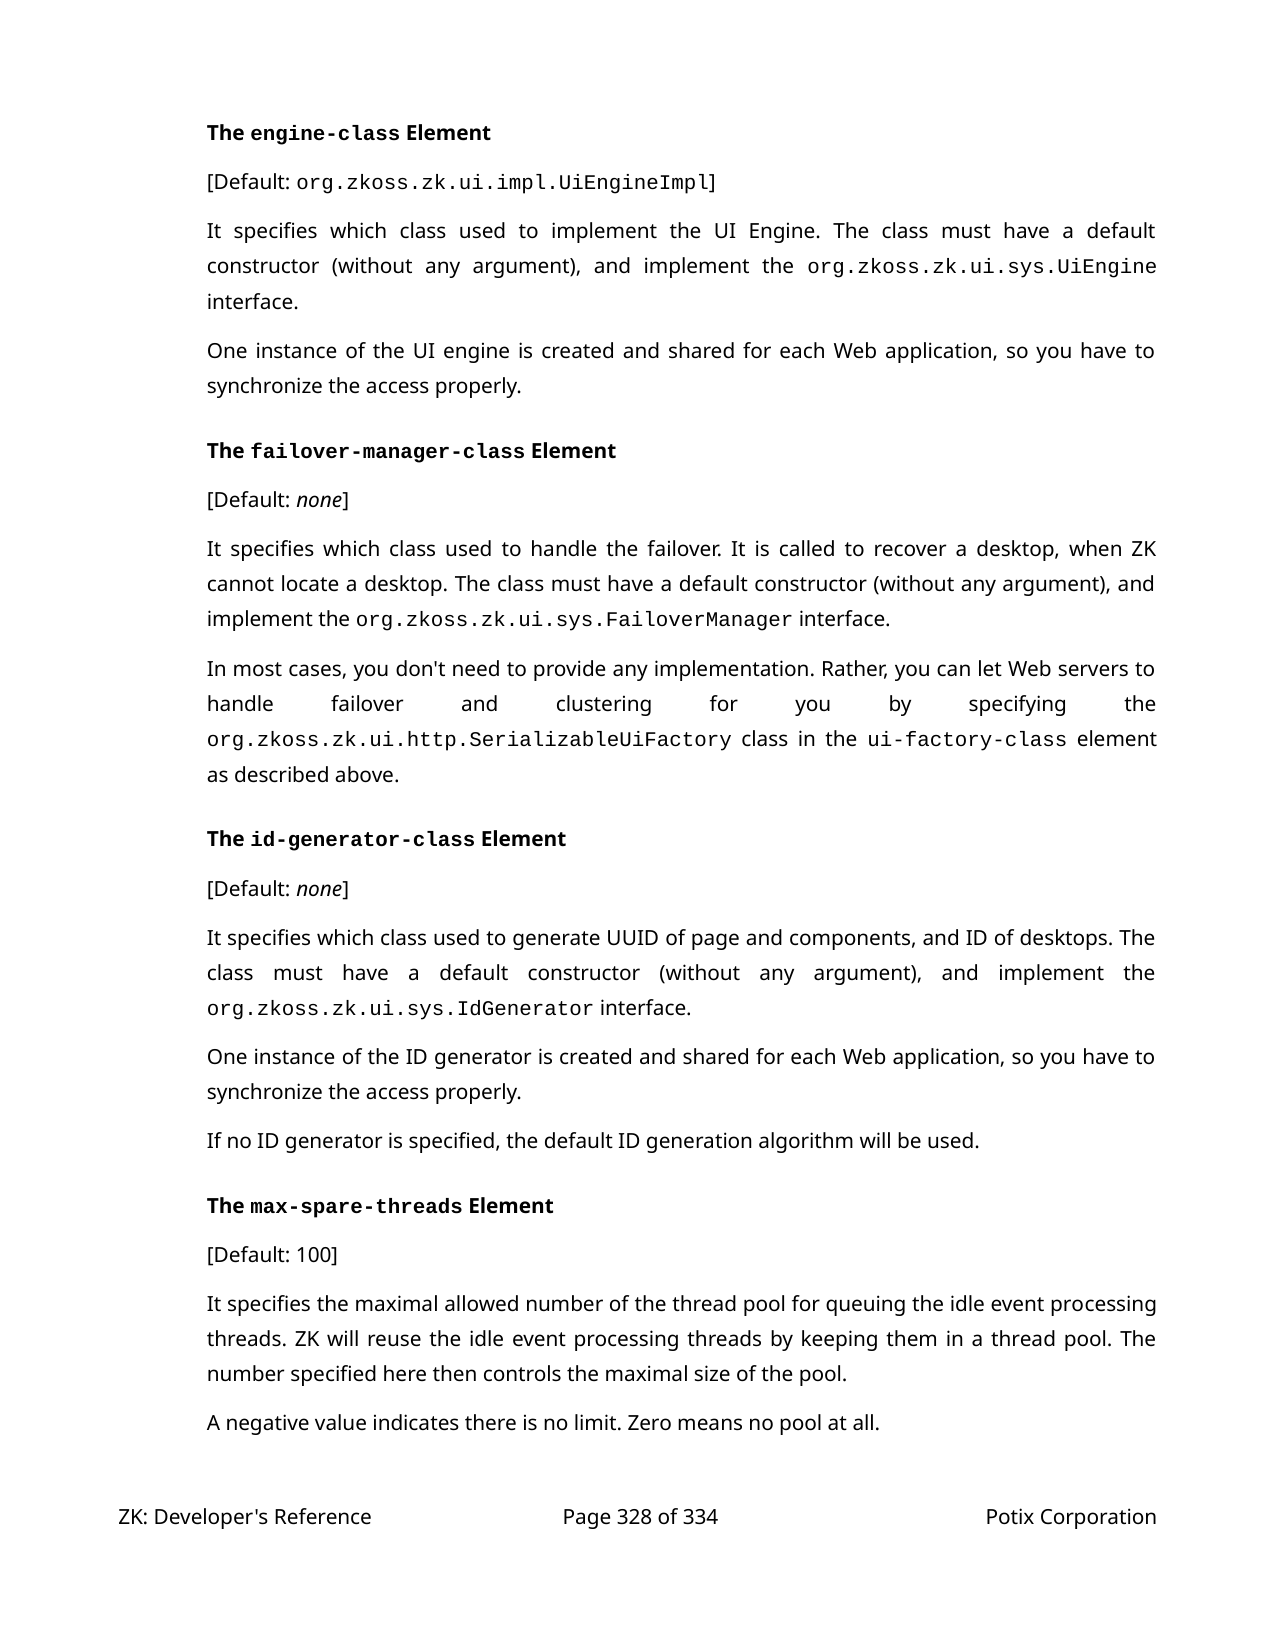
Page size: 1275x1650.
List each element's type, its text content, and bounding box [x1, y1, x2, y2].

text A negative value indicates there is no limit. Zero means no pool at all. [207, 1408, 1157, 1437]
text [Default: 100] [207, 1240, 1157, 1268]
subtitle The failover-manager-class Element [207, 436, 1157, 465]
text One instance of the ID generator is created and shared for each Web application, so you have to synchronize the access properly. [207, 1042, 1157, 1106]
subtitle The engine-class Element [207, 118, 1157, 147]
text In most cases, you don't need to provide any implementation. Rather, you can let Web servers to handle failover and clustering for you by specifying the org.zkoss.zk.ui.http.SerializableUiFactory class in the ui-factory-class element as described above. [207, 654, 1157, 788]
text [Default: none] [207, 485, 1157, 513]
text It specifies which class used to handle the failover. It is called to recover a desktop, when ZK cannot locate a desktop. The class must have a default constructor (without any argument), and implement the org.zkoss.zk.ui.sys.FailoverManager interface. [207, 534, 1157, 633]
subtitle The max-spare-threads Element [207, 1191, 1157, 1220]
text One instance of the UI engine is created and shared for each Web application, so you have to synchronize the access properly. [207, 336, 1157, 399]
text It specifies which class used to generate UUID of page and components, and ID of desktops. The class must have a default constructor (without any argument), and implement the org.zkoss.zk.ui.sys.IdGenerator interface. [207, 923, 1157, 1022]
subtitle The id-generator-class Element [207, 824, 1157, 853]
text It specifies the maximal allowed number of the thread pool for queuing the idle event processing threads. ZK will reuse the idle event processing threads by keeping them in a thread pool. The number specified here then controls the maximal size of the pool. [207, 1289, 1157, 1388]
text [Default: org.zkoss.zk.ui.impl.UiEngineImpl] [207, 167, 1157, 196]
text If no ID generator is specified, the default ID generation algorithm will be used. [207, 1126, 1157, 1154]
text It specifies which class used to implement the UI Engine. The class must have a default constructor (without any argument), and implement the org.zkoss.zk.ui.sys.UiEngine interface. [207, 216, 1157, 315]
text [Default: none] [207, 874, 1157, 902]
